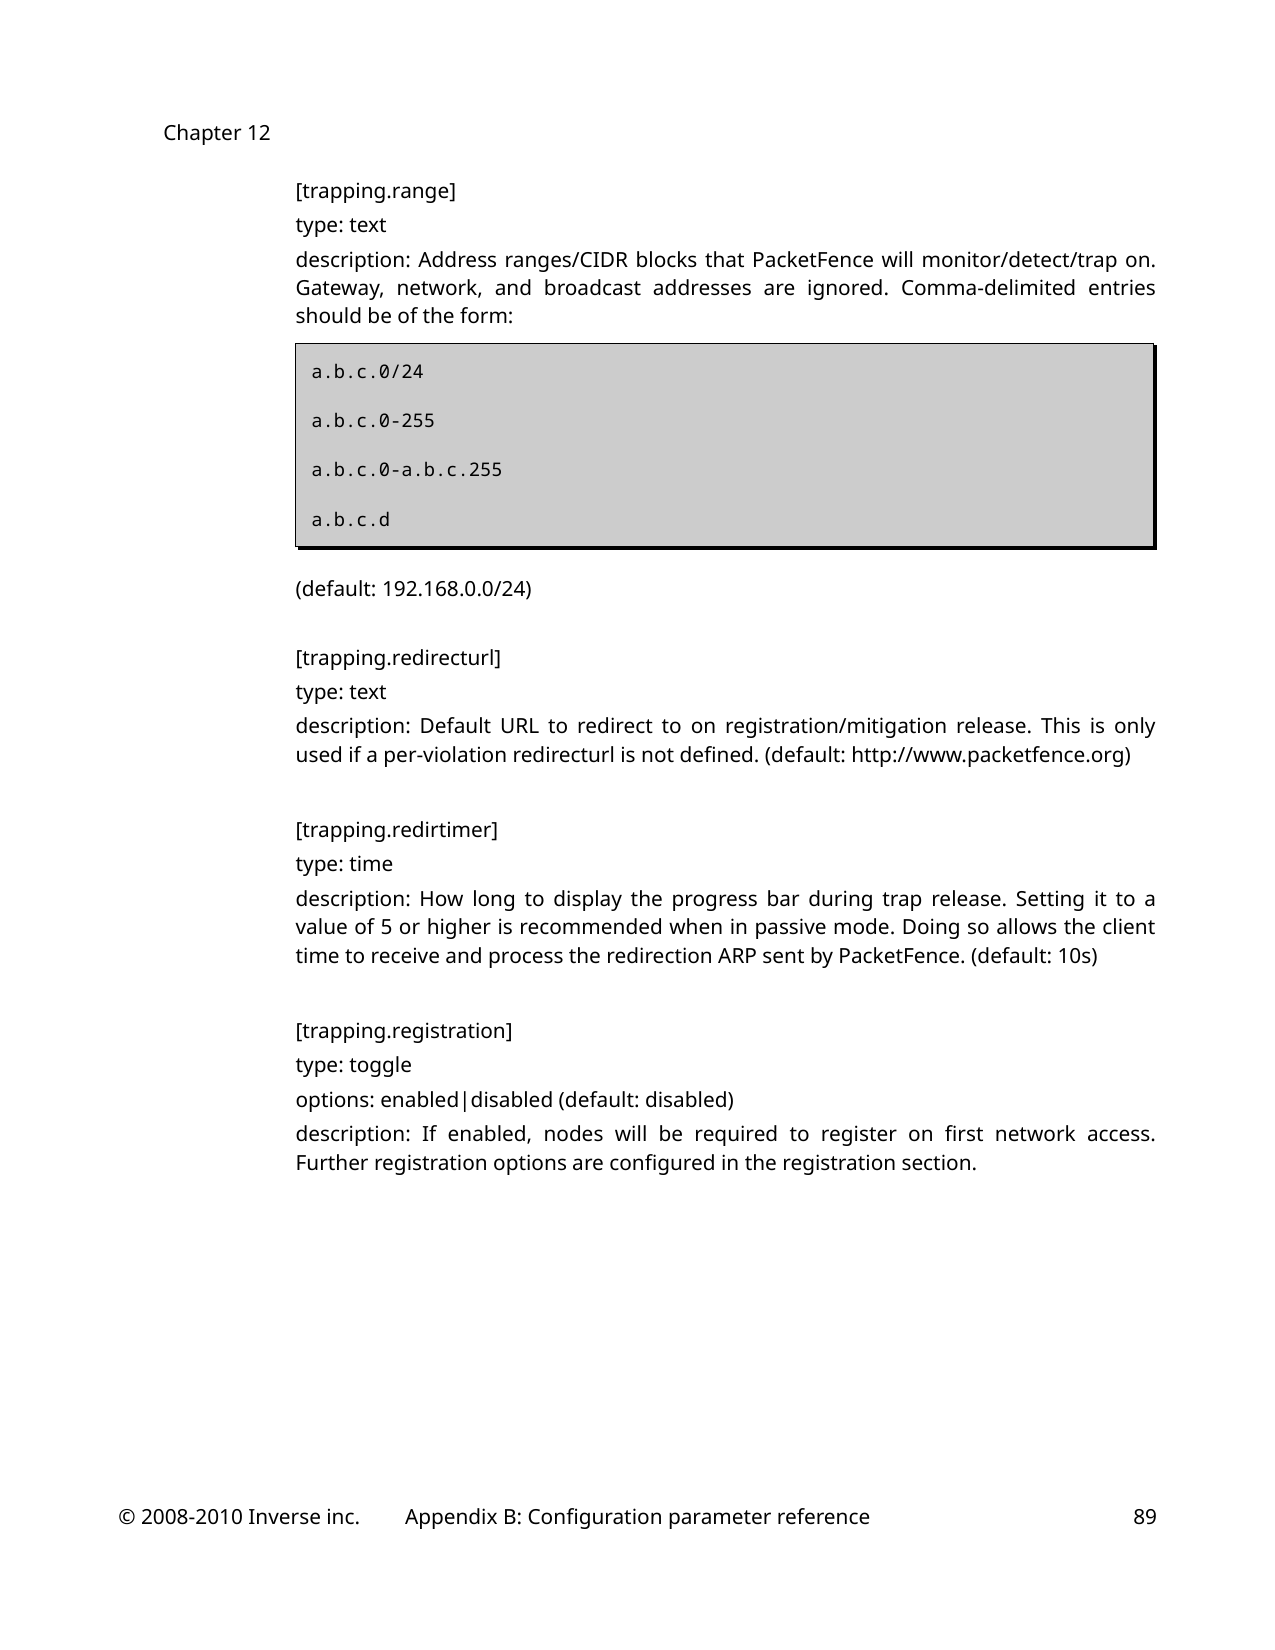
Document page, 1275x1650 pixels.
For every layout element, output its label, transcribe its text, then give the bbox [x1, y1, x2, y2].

text a.b.c.0-255 [296, 392, 1153, 433]
text description: Address ranges/CIDR blocks that PacketFence will monitor/detect/trap on. Gateway, network, and broadcast addresses are ignored. Comma-delimited entries should be of the form: [295, 245, 1157, 330]
text [trapping.redirecturl] [295, 643, 1157, 671]
text a.b.c.0-a.b.c.255 [296, 441, 1153, 482]
text description: How long to display the progress bar during trap release. Setting it to a value of 5 or higher is recommended when in passive mode. Doing so allows the client time to receive and process the redirection ARP sent by PacketFence. (default: 10s) [295, 884, 1157, 969]
text a.b.c.d [296, 490, 1153, 546]
text type: time [295, 849, 1157, 878]
text options: enabled|disabled (default: disabled) [295, 1085, 1157, 1113]
text type: toggle [295, 1050, 1157, 1079]
text type: text [295, 210, 1157, 239]
text description: Default URL to redirect to on registration/mitigation release. This is only used if a per-violation redirecturl is not defined. (default: http://www.packetfence.org) [295, 711, 1157, 768]
text [trapping.redirtimer] [295, 815, 1157, 843]
text [trapping.registration] [295, 1016, 1157, 1044]
text a.b.c.0/24 [296, 344, 1153, 384]
text (default: 192.168.0.0/24) [295, 574, 1157, 602]
text description: If enabled, nodes will be required to register on first network access. Further registration options are configured in the registration section. [295, 1119, 1157, 1176]
text type: text [295, 677, 1157, 705]
text [trapping.range] [295, 176, 1157, 204]
